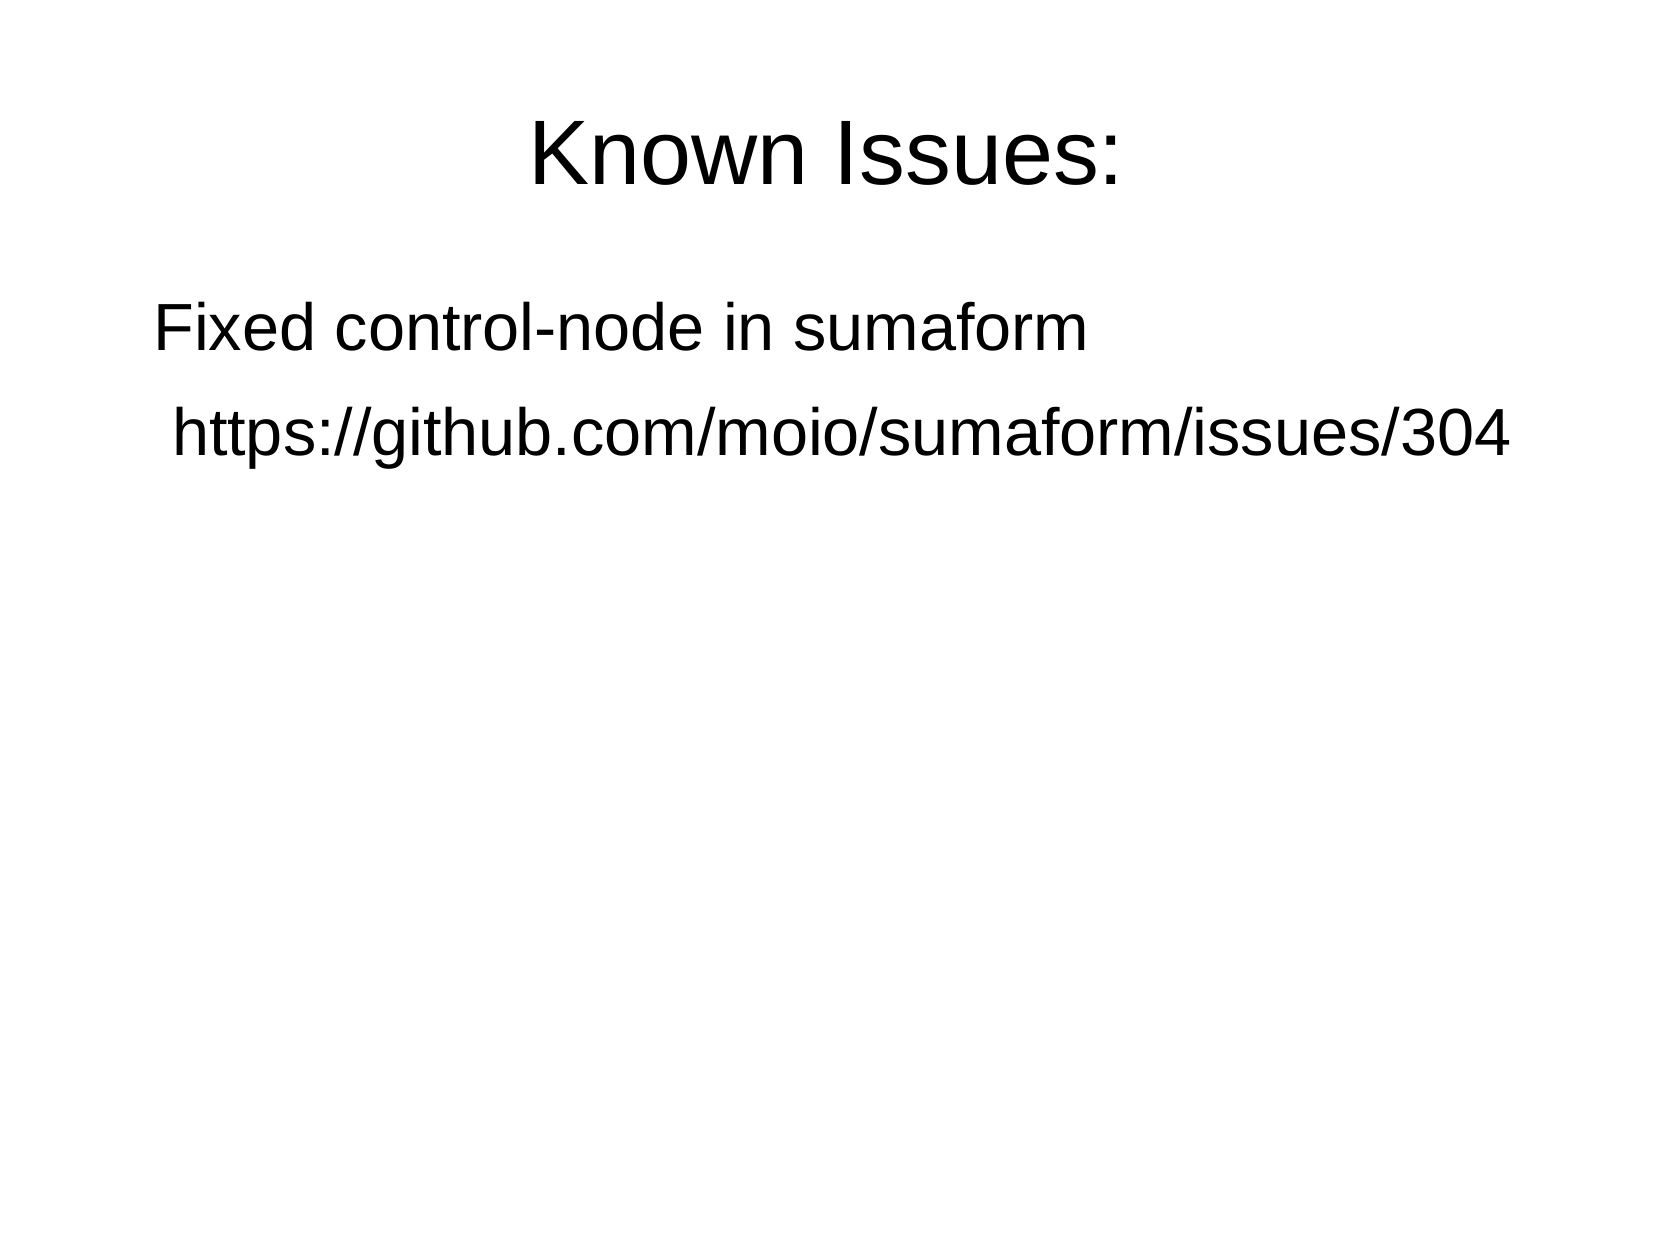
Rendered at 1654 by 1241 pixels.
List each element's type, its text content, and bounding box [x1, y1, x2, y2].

list Fixed control-node in sumaform https://github.com/moio/sumaform/issues/304 [82, 290, 1571, 1010]
title Known Issues: [82, 49, 1571, 257]
